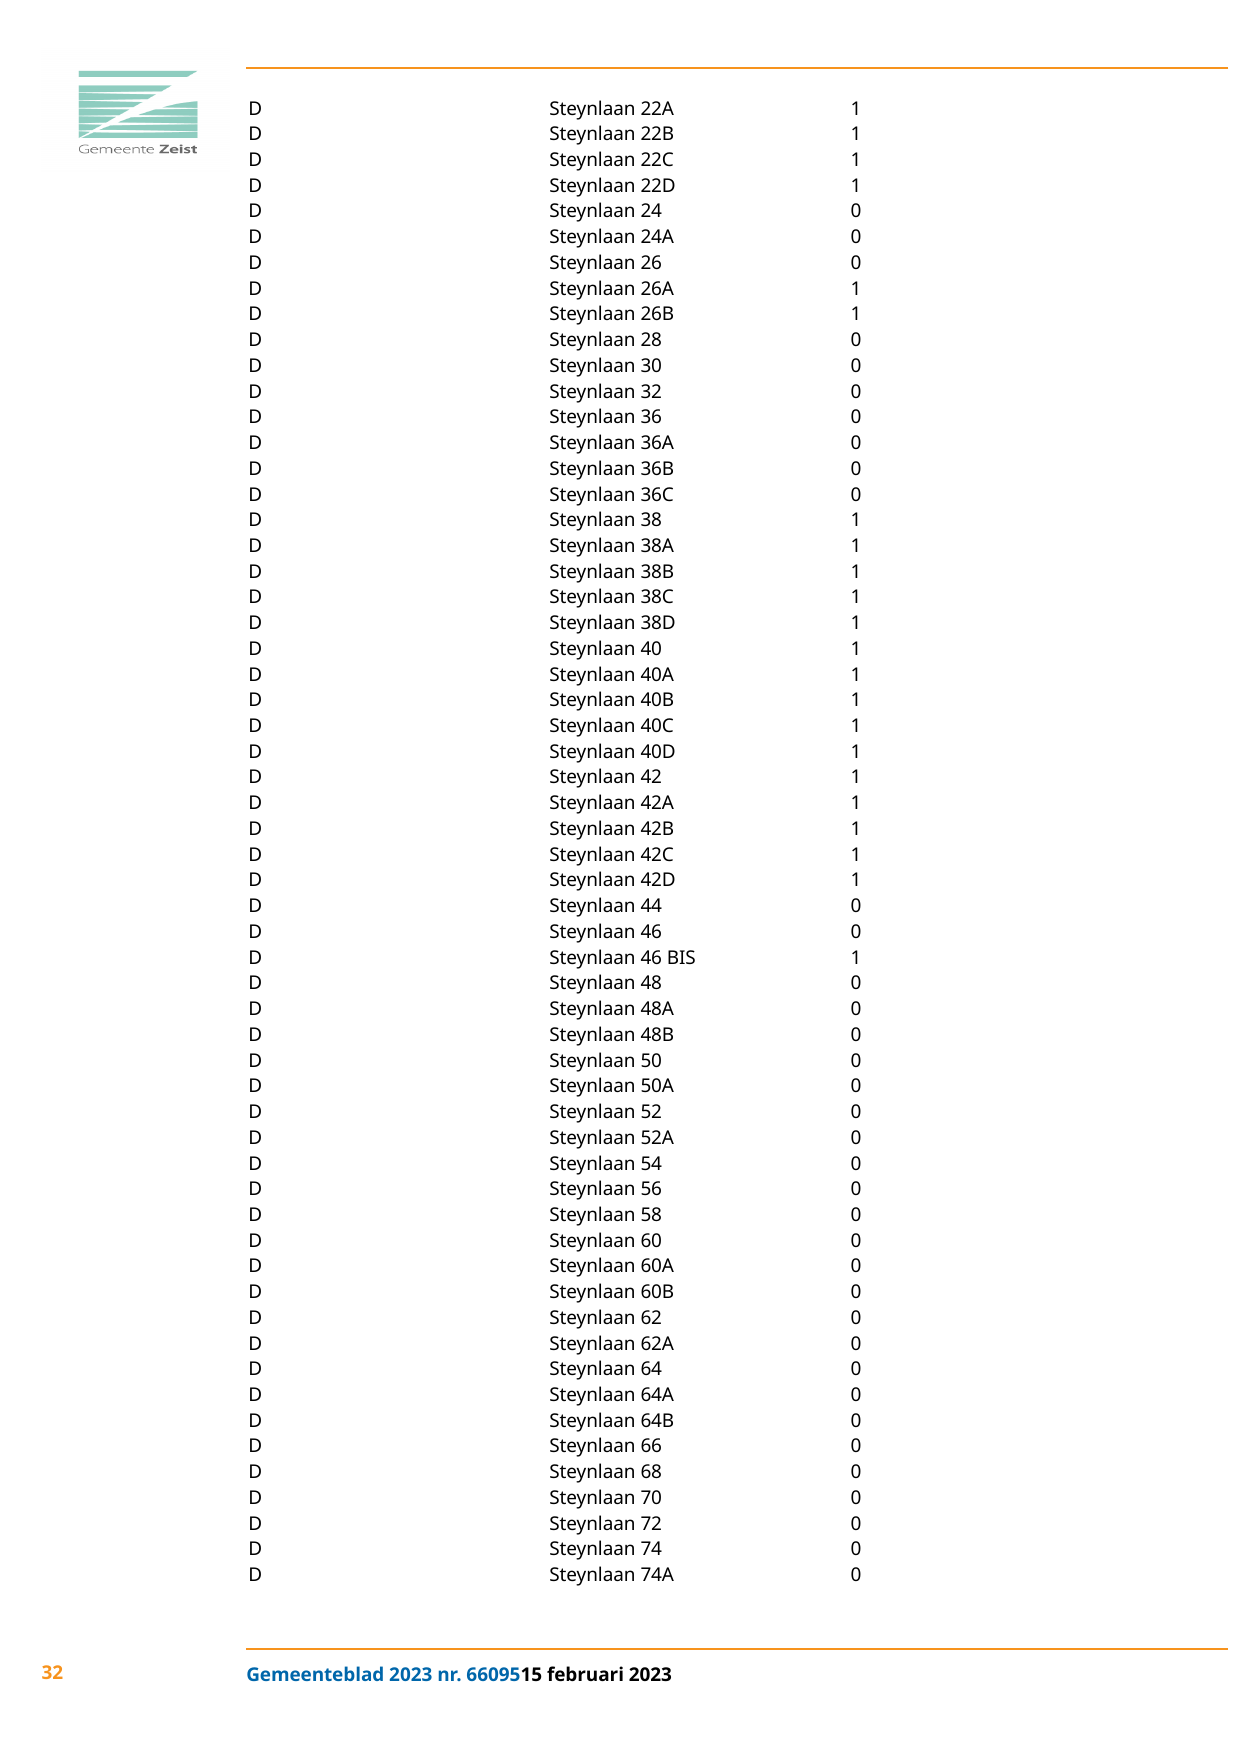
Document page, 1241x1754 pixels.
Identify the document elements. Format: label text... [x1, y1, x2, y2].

table_cell 0 [850, 404, 1152, 429]
table_cell D [248, 609, 549, 635]
table_cell D [248, 687, 549, 712]
table_cell D [248, 429, 549, 455]
table_cell 1 [850, 764, 1152, 789]
table_cell 0 [850, 1330, 1152, 1356]
table_cell Steynlaan 38D [549, 609, 850, 635]
table_cell D [248, 918, 549, 944]
table_cell Steynlaan 58 [549, 1201, 850, 1227]
table_cell Steynlaan 68 [549, 1459, 850, 1484]
table_cell D [248, 1459, 549, 1484]
table_cell D [248, 1175, 549, 1201]
table_cell Steynlaan 36B [549, 455, 850, 481]
table_cell 0 [850, 1124, 1152, 1150]
table_cell D [248, 1047, 549, 1072]
table_cell Steynlaan 22D [549, 172, 850, 198]
table_cell 0 [850, 455, 1152, 481]
table_cell 0 [850, 1407, 1152, 1433]
table_cell 0 [850, 970, 1152, 995]
table_cell D [248, 1561, 549, 1587]
table_cell Steynlaan 38A [549, 532, 850, 558]
table_cell 1 [850, 944, 1152, 969]
table_cell Steynlaan 22C [549, 146, 850, 172]
table_cell Steynlaan 48 [549, 970, 850, 995]
table_cell D [248, 790, 549, 815]
table_cell 0 [850, 1047, 1152, 1072]
table_cell 0 [850, 1253, 1152, 1278]
table_cell 0 [850, 1433, 1152, 1458]
table_cell D [248, 867, 549, 892]
table_cell 0 [850, 1278, 1152, 1304]
table_cell D [248, 1356, 549, 1381]
table_cell 0 [850, 378, 1152, 403]
table_cell Steynlaan 72 [549, 1510, 850, 1536]
table_cell D [248, 326, 549, 352]
table_cell 0 [850, 1459, 1152, 1484]
table_cell D [248, 1021, 549, 1047]
table_cell D [248, 1304, 549, 1330]
table_cell D [248, 455, 549, 481]
table_cell Steynlaan 52 [549, 1098, 850, 1124]
table_cell Steynlaan 36 [549, 404, 850, 429]
table_cell Steynlaan 42 [549, 764, 850, 789]
table_cell Steynlaan 74A [549, 1561, 850, 1587]
table_cell D [248, 275, 549, 301]
table_cell Steynlaan 40A [549, 661, 850, 687]
table_cell Steynlaan 38 [549, 506, 850, 532]
table_cell D [248, 1253, 549, 1278]
table_cell 0 [850, 429, 1152, 455]
table_cell Steynlaan 28 [549, 326, 850, 352]
table_cell D [248, 1510, 549, 1536]
table_cell 1 [850, 712, 1152, 738]
table_cell 1 [850, 584, 1152, 609]
table_cell Steynlaan 46 [549, 918, 850, 944]
table_cell D [248, 1484, 549, 1510]
table_cell Steynlaan 26 [549, 249, 850, 275]
table_cell Steynlaan 56 [549, 1175, 850, 1201]
table_cell Steynlaan 30 [549, 352, 850, 378]
table_cell Steynlaan 64A [549, 1381, 850, 1407]
table_cell Steynlaan 36A [549, 429, 850, 455]
table_cell 1 [850, 867, 1152, 892]
table_cell D [248, 635, 549, 661]
table_cell D [248, 1098, 549, 1124]
table_cell 1 [850, 121, 1152, 146]
table_cell D [248, 1433, 549, 1458]
table_cell D [248, 481, 549, 506]
table_cell 0 [850, 995, 1152, 1021]
table_cell Steynlaan 40D [549, 738, 850, 764]
table_cell 0 [850, 198, 1152, 223]
table_cell Steynlaan 42B [549, 815, 850, 841]
table_cell 0 [850, 326, 1152, 352]
table_cell 1 [850, 172, 1152, 198]
table_cell 1 [850, 558, 1152, 584]
table_cell Steynlaan 60 [549, 1227, 850, 1253]
table_cell D [248, 249, 549, 275]
table_cell Steynlaan 48B [549, 1021, 850, 1047]
table_cell Steynlaan 42D [549, 867, 850, 892]
table_cell 1 [850, 95, 1152, 121]
table_cell Steynlaan 24 [549, 198, 850, 223]
table_cell Steynlaan 60B [549, 1278, 850, 1304]
table_cell Steynlaan 54 [549, 1150, 850, 1175]
table_cell Steynlaan 40B [549, 687, 850, 712]
table_cell D [248, 661, 549, 687]
table_cell 0 [850, 1201, 1152, 1227]
table_cell 1 [850, 815, 1152, 841]
table_cell 1 [850, 506, 1152, 532]
table_cell 0 [850, 481, 1152, 506]
table_cell 0 [850, 352, 1152, 378]
table_cell Steynlaan 70 [549, 1484, 850, 1510]
table_cell Steynlaan 62A [549, 1330, 850, 1356]
table_cell D [248, 95, 549, 121]
table_cell 0 [850, 1098, 1152, 1124]
table_cell D [248, 352, 549, 378]
table_cell 1 [850, 301, 1152, 326]
table_cell D [248, 712, 549, 738]
table_cell Steynlaan 42C [549, 841, 850, 867]
table_cell Steynlaan 40 [549, 635, 850, 661]
table_cell Steynlaan 38C [549, 584, 850, 609]
table_cell D [248, 1150, 549, 1175]
table_cell 1 [850, 609, 1152, 635]
table_cell 1 [850, 687, 1152, 712]
table_cell Steynlaan 36C [549, 481, 850, 506]
table_cell Steynlaan 66 [549, 1433, 850, 1458]
table_cell 0 [850, 1536, 1152, 1561]
table_cell Steynlaan 26A [549, 275, 850, 301]
table_cell Steynlaan 62 [549, 1304, 850, 1330]
table_cell D [248, 944, 549, 969]
table_cell D [248, 738, 549, 764]
table_cell D [248, 198, 549, 223]
table_cell 1 [850, 532, 1152, 558]
table_cell D [248, 1330, 549, 1356]
table_cell 0 [850, 1561, 1152, 1587]
table_cell D [248, 1201, 549, 1227]
table_cell D [248, 172, 549, 198]
table_cell 1 [850, 661, 1152, 687]
table_cell D [248, 893, 549, 918]
table_cell Steynlaan 26B [549, 301, 850, 326]
table_cell Steynlaan 40C [549, 712, 850, 738]
table_cell D [248, 1124, 549, 1150]
table_cell D [248, 584, 549, 609]
table_cell D [248, 558, 549, 584]
table_cell 1 [850, 635, 1152, 661]
table_cell 0 [850, 1150, 1152, 1175]
table_cell D [248, 764, 549, 789]
table_cell 1 [850, 841, 1152, 867]
table_cell Steynlaan 32 [549, 378, 850, 403]
table_cell Steynlaan 22B [549, 121, 850, 146]
table_cell Steynlaan 74 [549, 1536, 850, 1561]
table_cell D [248, 506, 549, 532]
table_cell 0 [850, 224, 1152, 249]
table_cell D [248, 121, 549, 146]
table_cell Steynlaan 48A [549, 995, 850, 1021]
table_cell 0 [850, 1381, 1152, 1407]
table_cell 0 [850, 1175, 1152, 1201]
table_cell Steynlaan 38B [549, 558, 850, 584]
table_cell 0 [850, 1484, 1152, 1510]
table_cell D [248, 1536, 549, 1561]
table_cell D [248, 224, 549, 249]
table_cell D [248, 815, 549, 841]
table_cell Steynlaan 50 [549, 1047, 850, 1072]
table_cell D [248, 970, 549, 995]
table_cell Steynlaan 64B [549, 1407, 850, 1433]
table_cell Steynlaan 50A [549, 1073, 850, 1098]
table_cell Steynlaan 60A [549, 1253, 850, 1278]
table_cell D [248, 1407, 549, 1433]
table_cell 0 [850, 1073, 1152, 1098]
table_cell D [248, 1278, 549, 1304]
table_cell D [248, 995, 549, 1021]
table_cell D [248, 1381, 549, 1407]
picture [41, 47, 231, 172]
table_cell 0 [850, 249, 1152, 275]
table_cell 1 [850, 738, 1152, 764]
table_cell D [248, 301, 549, 326]
table_cell Steynlaan 46 BIS [549, 944, 850, 969]
table_cell D [248, 378, 549, 403]
table_cell 0 [850, 918, 1152, 944]
table_cell 0 [850, 893, 1152, 918]
table_cell Steynlaan 52A [549, 1124, 850, 1150]
table_cell D [248, 1227, 549, 1253]
table_cell D [248, 841, 549, 867]
table_cell 0 [850, 1021, 1152, 1047]
table_cell 0 [850, 1304, 1152, 1330]
table_cell D [248, 404, 549, 429]
table_cell Steynlaan 22A [549, 95, 850, 121]
table_cell D [248, 1073, 549, 1098]
table_cell 1 [850, 146, 1152, 172]
table_cell Steynlaan 24A [549, 224, 850, 249]
table_cell Steynlaan 64 [549, 1356, 850, 1381]
table_cell Steynlaan 44 [549, 893, 850, 918]
table_cell D [248, 146, 549, 172]
table_cell Steynlaan 42A [549, 790, 850, 815]
table_cell 0 [850, 1227, 1152, 1253]
table_cell 0 [850, 1356, 1152, 1381]
table_cell 1 [850, 790, 1152, 815]
table_cell 0 [850, 1510, 1152, 1536]
table_cell 1 [850, 275, 1152, 301]
table_cell D [248, 532, 549, 558]
